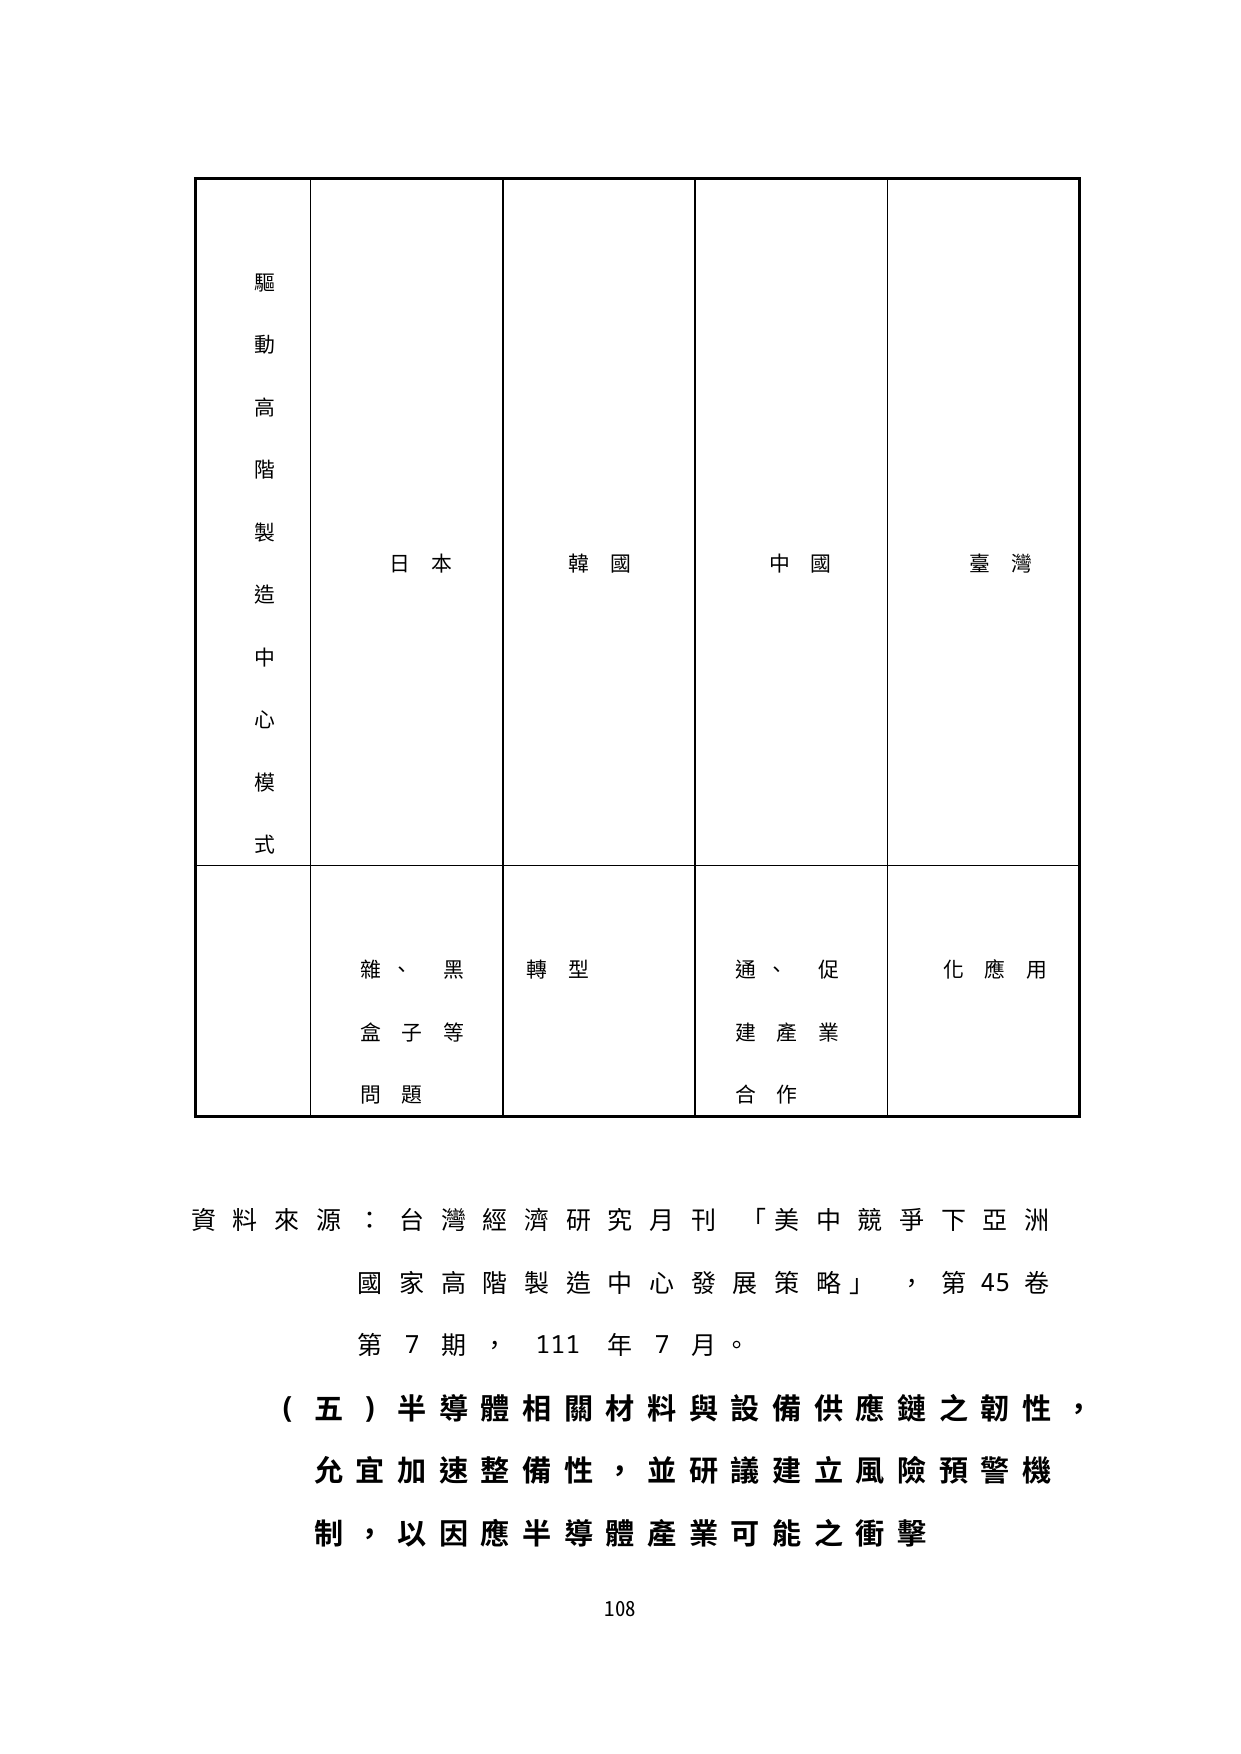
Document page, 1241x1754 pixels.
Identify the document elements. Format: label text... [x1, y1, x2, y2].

table_header 驅動高階製造中心模式 [197, 180, 310, 865]
table_header 中國 [696, 180, 887, 865]
table_header 韓國 [504, 180, 694, 865]
table_cell 轉型 [504, 866, 694, 1115]
table_header 臺灣 [888, 180, 1078, 865]
table_header 日本 [311, 180, 502, 865]
table_cell [197, 866, 310, 1115]
table_cell 雜、黑盒子等問題 [311, 866, 502, 1115]
table_cell 通、促建產業合作 [696, 866, 887, 1115]
text 資料來源：台灣經濟研究月刊「美中競爭下亞洲國家高階製造中心發展策略」，第45卷第7期，111年7月。 [183, 1177, 1072, 1365]
text (五)半導體相關材料與設備供應鏈之韌性，允宜加速整備性，並研議建立風險預警機制，以因應半導體產業可能之衝擊 [242, 1365, 1058, 1552]
table_cell 化應用 [888, 866, 1078, 1115]
